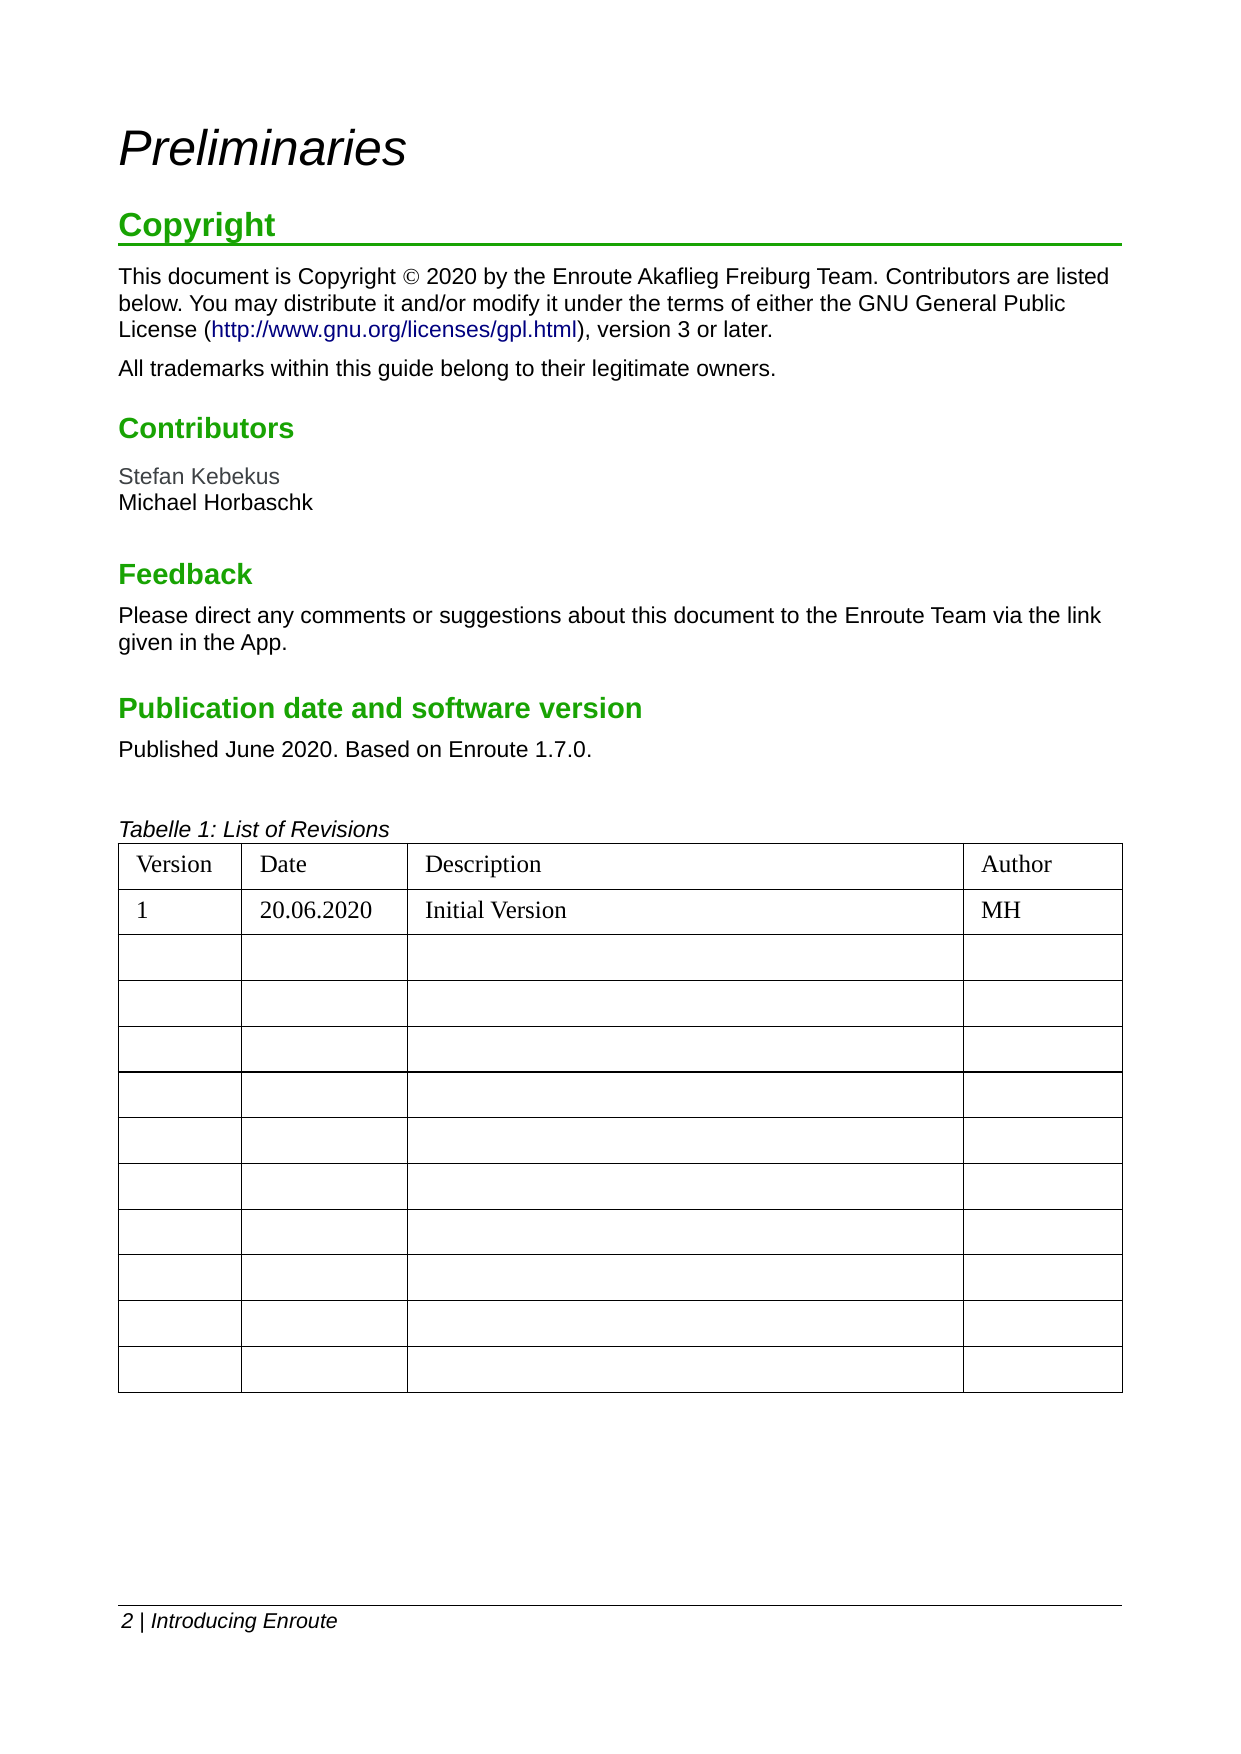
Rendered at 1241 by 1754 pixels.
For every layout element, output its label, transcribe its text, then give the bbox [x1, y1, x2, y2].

table_cell Michael Horbaschk [118, 489, 458, 521]
table_cell [964, 1301, 1122, 1346]
table_cell [964, 1073, 1122, 1117]
table_cell 20.06.2020 [242, 890, 407, 934]
table_cell [119, 935, 241, 980]
table_cell [964, 981, 1122, 1026]
table_cell [964, 1118, 1122, 1163]
subtitle All trademarks within this guide belong to their legitimate owners. [118, 355, 1122, 381]
table_cell Initial Version [408, 890, 963, 934]
table_cell 1 [119, 890, 241, 934]
table_cell [408, 935, 963, 980]
table_header Version [119, 844, 241, 888]
table_header Date [242, 844, 407, 888]
table_cell [119, 1301, 241, 1346]
table_cell [408, 1210, 963, 1254]
table_header [789, 463, 1122, 489]
table_cell [964, 1027, 1122, 1071]
table_cell [119, 1347, 241, 1392]
table_cell [242, 1164, 407, 1209]
table_cell [408, 1255, 963, 1300]
subtitle Feedback [118, 557, 1122, 590]
table_cell [408, 1118, 963, 1163]
subtitle Preliminaries [118, 118, 1122, 176]
table_cell [964, 1255, 1122, 1300]
subtitle Please direct any comments or suggestions about this document to the Enroute Team via the link given in the App. [118, 602, 1122, 655]
table_header Author [964, 844, 1122, 888]
table_cell [242, 981, 407, 1026]
table_cell [964, 1210, 1122, 1254]
table_cell [242, 1118, 407, 1163]
table_cell [408, 1164, 963, 1209]
subtitle Copyright [118, 205, 1122, 243]
table_cell [789, 489, 1122, 521]
table_cell [458, 489, 789, 521]
table_cell [119, 1073, 241, 1117]
table_cell [242, 1255, 407, 1300]
table_cell [242, 1027, 407, 1071]
table_cell [408, 981, 963, 1026]
table_cell [408, 1347, 963, 1392]
table_cell [408, 1027, 963, 1071]
table_cell [119, 1118, 241, 1163]
table_cell [242, 1210, 407, 1254]
table_cell [408, 1301, 963, 1346]
table_cell [119, 1164, 241, 1209]
subtitle Publication date and software version [118, 691, 1122, 724]
table_cell [119, 981, 241, 1026]
table_cell [964, 1164, 1122, 1209]
text Tabelle 1: List of Revisions [118, 816, 1122, 843]
table_cell [242, 1301, 407, 1346]
table_cell [964, 1347, 1122, 1392]
table_cell [242, 1073, 407, 1117]
table_cell [119, 1255, 241, 1300]
subtitle This document is Copyright © 2020 by the Enroute Akaflieg Freiburg Team. Contributors are listed below. You may distribute it and/or modify it under the terms of either the GNU General Public License (http://www.gnu.org/licenses/gpl.html), version 3 or later. [118, 263, 1122, 342]
subtitle Published June 2020. Based on Enroute 1.7.0. [118, 736, 1122, 763]
table_cell [119, 1027, 241, 1071]
table_cell MH [964, 890, 1122, 934]
table_cell [408, 1073, 963, 1117]
table_cell [964, 935, 1122, 980]
table_cell [242, 935, 407, 980]
table_header Description [408, 844, 963, 888]
subtitle Contributors [118, 412, 1122, 445]
table_cell [119, 1210, 241, 1254]
table_cell [242, 1347, 407, 1392]
table_header [458, 463, 789, 489]
table_header Stefan Kebekus [118, 463, 458, 489]
